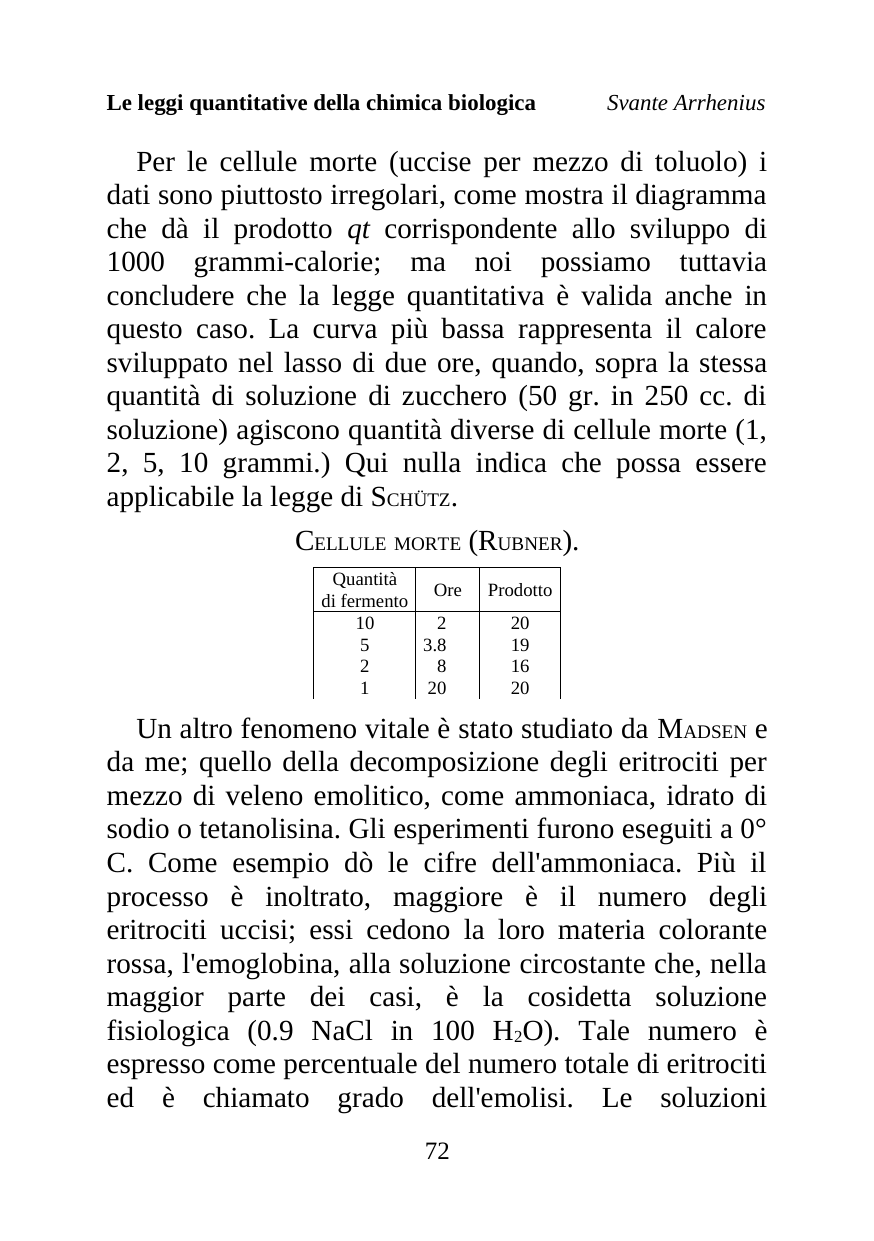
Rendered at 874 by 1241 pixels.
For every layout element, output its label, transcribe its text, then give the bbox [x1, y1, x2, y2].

table_header Quantità di fermento [314, 568, 415, 611]
table_cell 19 [480, 634, 560, 655]
table_cell 3.8 [416, 634, 479, 655]
table_cell 1 [314, 677, 415, 698]
table_cell 20 [480, 677, 560, 698]
table_header Prodotto [480, 568, 560, 611]
table_cell 20 [416, 677, 479, 698]
table_cell 8 [416, 655, 479, 677]
table_header Ore [416, 568, 479, 611]
table_cell 16 [480, 655, 560, 677]
text Per le cellule morte (uccise per mezzo di toluolo) i dati sono piuttosto irregolari, come mostra il diagramma che dà il prodotto qt corrispondente allo sviluppo di 1000 grammi-calorie; ma noi possiamo tuttavia concludere che la legge quantitativa è valida anche in questo caso. La curva più bassa rappresenta il calore sviluppato nel lasso di due ore, quando, sopra la stessa quantità di soluzione di zucchero (50 gr. in 250 cc. di soluzione) agiscono quantità diverse di cellule morte (1, 2, 5, 10 grammi.) Qui nulla indica che possa essere applicabile la legge di Schütz. [106, 144, 768, 513]
table_cell 20 [480, 612, 560, 634]
text Un altro fenomeno vitale è stato studiato da Madsen e da me; quello della decomposizione degli eritrociti per mezzo di veleno emolitico, come ammoniaca, idrato di sodio o tetanolisina. Gli esperimenti furono eseguiti a 0° C. Come esempio dò le cifre dell'ammoniaca. Più il processo è inoltrato, maggiore è il numero degli eritrociti uccisi; essi cedono la loro materia colorante rossa, l'emoglobina, alla soluzione circostante che, nella maggior parte dei casi, è la cosidetta soluzione fisiologica (0.9 NaCl in 100 H2O). Tale numero è espresso come percentuale del numero totale di eritrociti ed è chiamato grado dell'emolisi. Le soluzioni [106, 711, 768, 1113]
table_cell 2 [314, 655, 415, 677]
table_cell 5 [314, 634, 415, 655]
table_cell 10 [314, 612, 415, 634]
text Cellule morte (Rubner). [106, 523, 768, 557]
table_cell 2 [416, 612, 479, 634]
